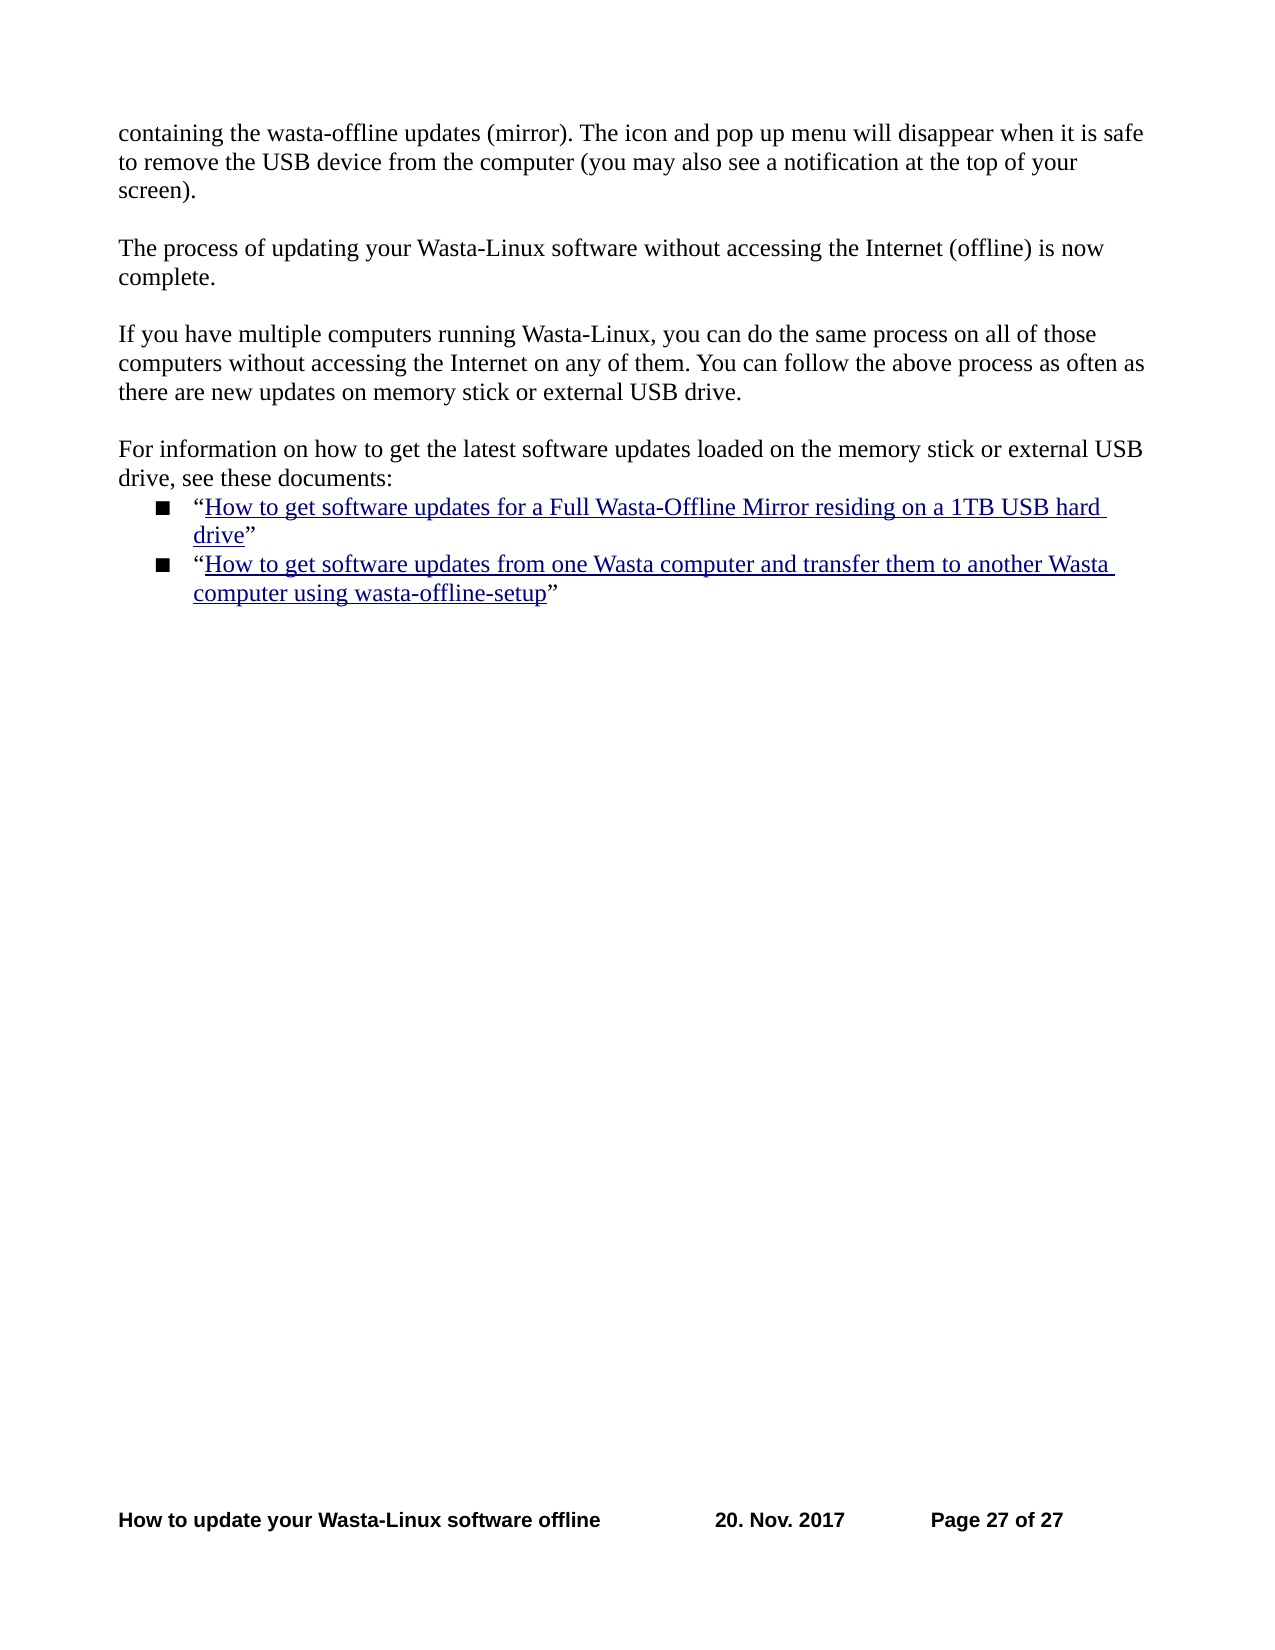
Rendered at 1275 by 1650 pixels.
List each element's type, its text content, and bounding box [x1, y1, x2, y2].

list “How to get software updates for a Full Wasta-Offline Mirror residing on a 1TB USB hard drive” [156, 492, 1157, 549]
list “How to get software updates from one Wasta computer and transfer them to another Wasta computer using wasta-offline-setup” [156, 549, 1157, 607]
text The process of updating your Wasta-Linux software without accessing the Internet (offline) is now complete. [118, 233, 1157, 291]
text For information on how to get the latest software updates loaded on the memory stick or external USB drive, see these documents: [118, 434, 1157, 492]
text If you have multiple computers running Wasta-Linux, you can do the same process on all of those computers without accessing the Internet on any of them. You can follow the above process as often as there are new updates on memory stick or external USB drive. [118, 319, 1157, 406]
text containing the wasta-offline updates (mirror). The icon and pop up menu will disappear when it is safe to remove the USB device from the computer (you may also see a notification at the top of your screen). [118, 118, 1157, 204]
